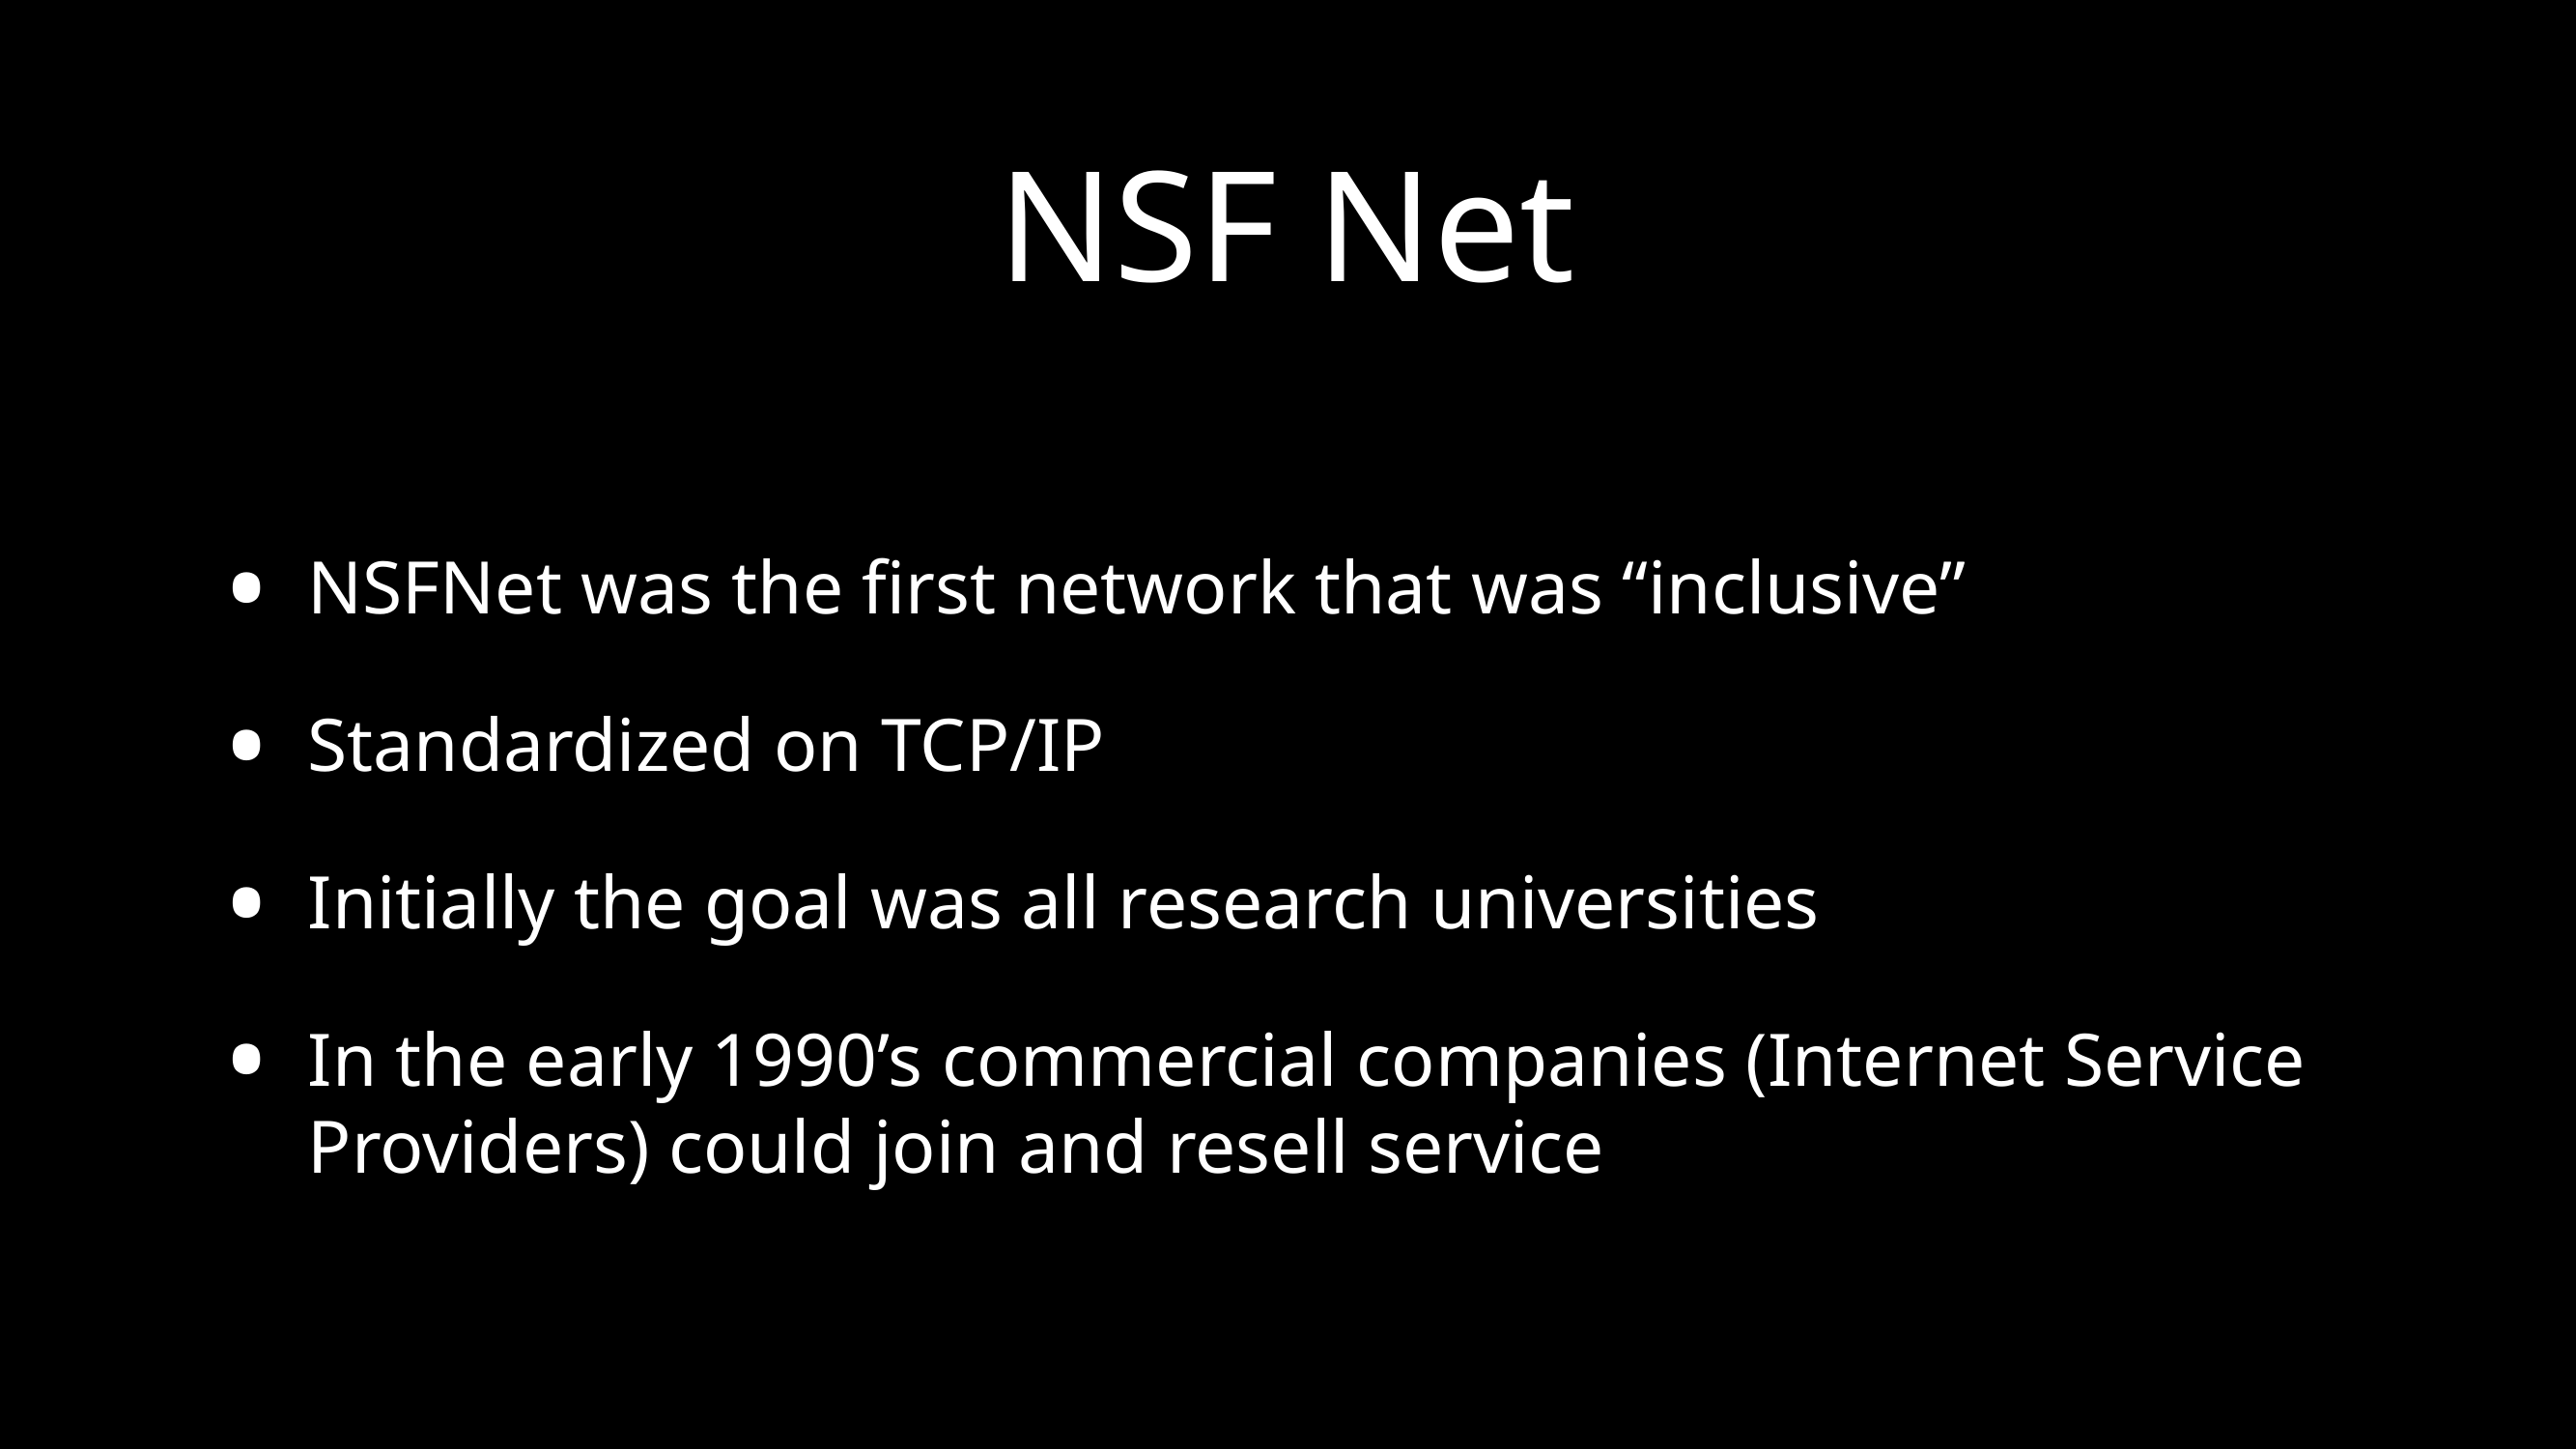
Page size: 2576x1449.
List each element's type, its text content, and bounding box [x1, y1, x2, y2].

title NSF Net [183, 38, 2392, 403]
list NSFNet was the first network that was “inclusive” Standardized on TCP/IP Initially the goal was all research universities In the early 1990’s commercial companies (Internet Service Providers) could join and resell service [183, 412, 2425, 1317]
